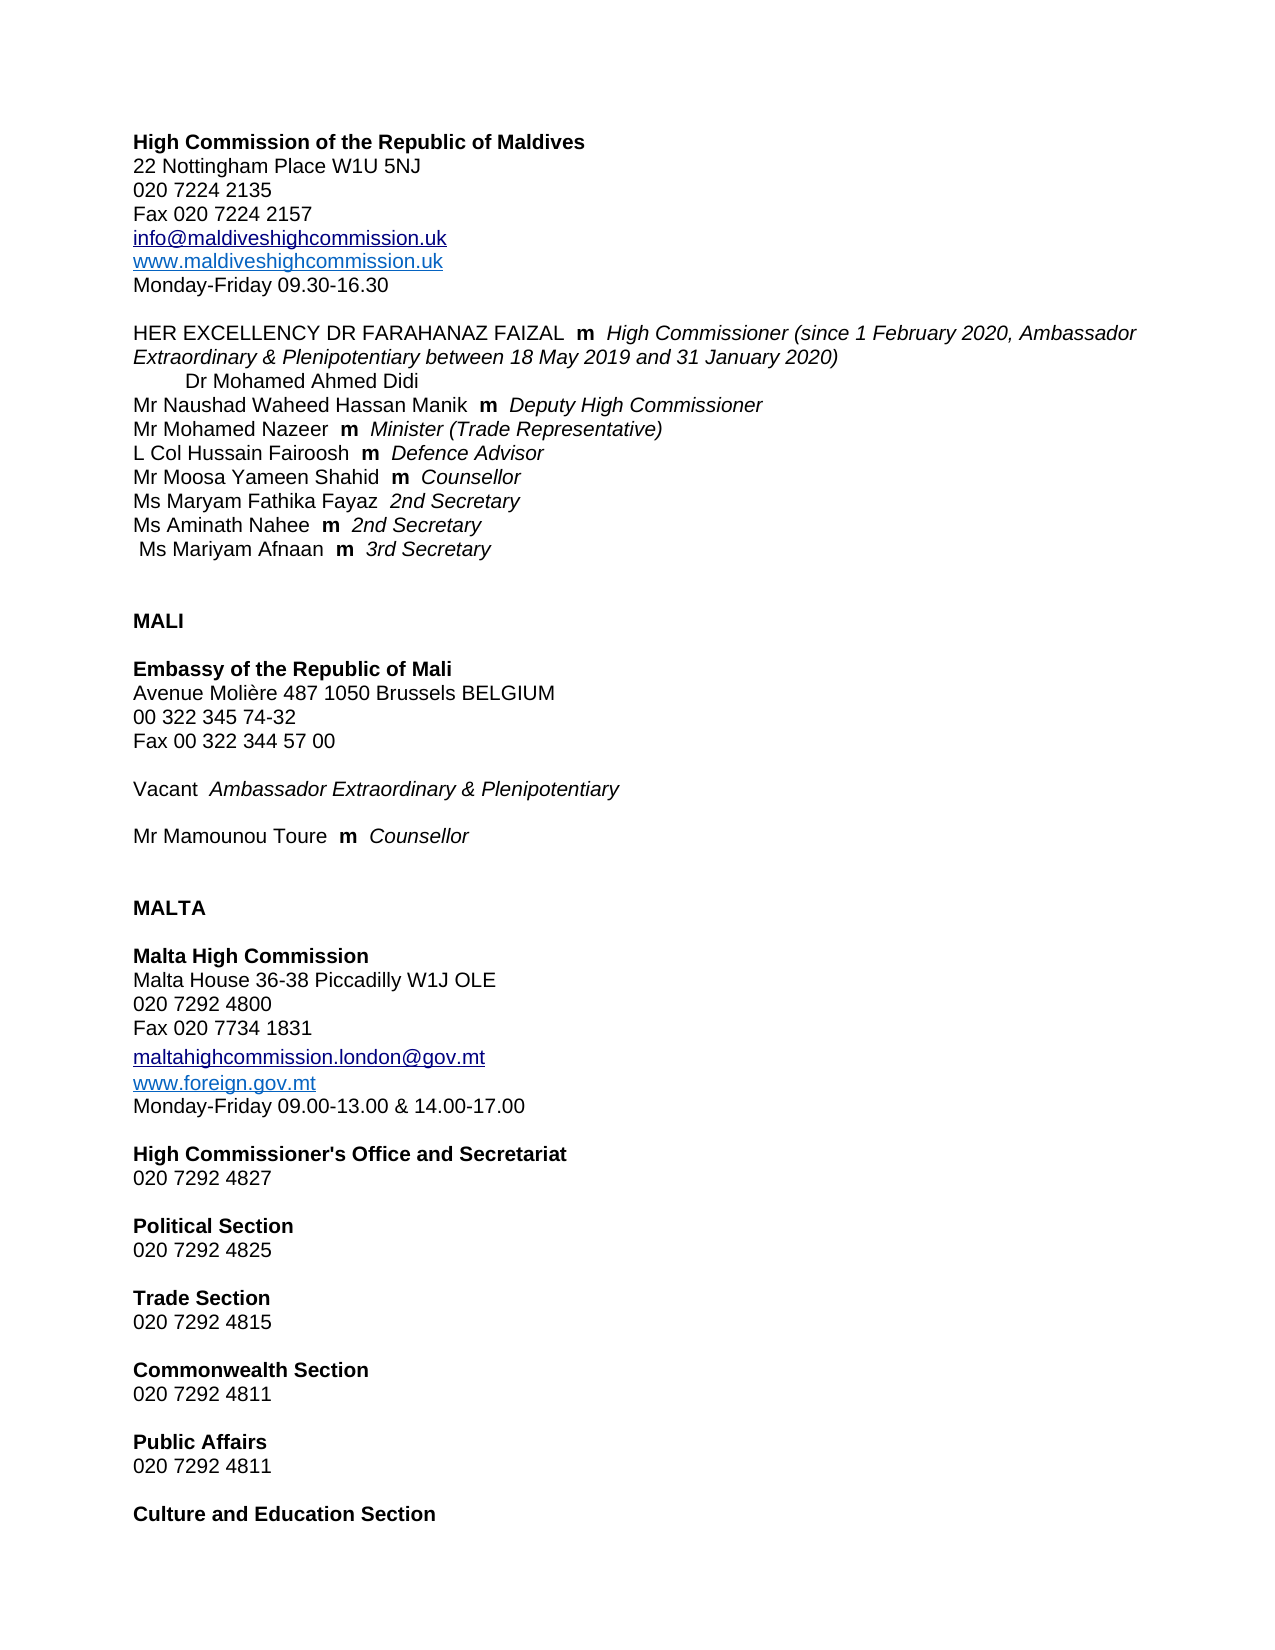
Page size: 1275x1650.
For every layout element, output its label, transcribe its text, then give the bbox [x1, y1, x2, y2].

text 020 7292 4825 [133, 1238, 1181, 1262]
text Ms Maryam Fathika Fayaz 2nd Secretary [133, 489, 1181, 513]
text 00 322 345 74-32 [133, 704, 1181, 728]
text Monday-Friday 09.30-16.30 [133, 273, 1181, 297]
text Culture and Education Section [133, 1502, 1181, 1526]
text 020 7292 4811 [133, 1382, 1181, 1406]
text Political Section [133, 1214, 1181, 1238]
text Malta High Commission [133, 944, 1181, 968]
text 22 Nottingham Place W1U 5NJ [133, 153, 1181, 177]
text Avenue Molière 487 1050 Brussels BELGIUM [133, 681, 1181, 704]
text MALTA [133, 896, 1181, 920]
text 020 7292 4811 [133, 1454, 1181, 1478]
text info@maldiveshighcommission.uk [133, 225, 1181, 249]
text High Commission of the Republic of Maldives [133, 129, 1181, 153]
text Monday-Friday 09.00-13.00 & 14.00-17.00 [133, 1094, 1181, 1118]
text maltahighcommission.london@gov.mt [133, 1040, 1181, 1070]
text Mr Mohamed Nazeer m Minister (Trade Representative) [133, 417, 1181, 441]
text Mr Naushad Waheed Hassan Manik m Deputy High Commissioner [133, 393, 1181, 417]
text Malta House 36-38 Piccadilly W1J OLE [133, 968, 1181, 992]
text Mr Mamounou Toure m Counsellor [133, 824, 1181, 848]
text Fax 020 7734 1831 [133, 1016, 1181, 1040]
text Fax 020 7224 2157 [133, 201, 1181, 225]
text Trade Section [133, 1286, 1181, 1310]
text Embassy of the Republic of Mali [133, 657, 1181, 681]
text 020 7292 4800 [133, 992, 1181, 1016]
text www.foreign.gov.mt [133, 1070, 1181, 1094]
text High Commissioner's Office and Secretariat [133, 1142, 1181, 1166]
text www.maldiveshighcommission.uk [133, 249, 1181, 273]
text Commonwealth Section [133, 1358, 1181, 1382]
text 020 7224 2135 [133, 177, 1181, 201]
text Ms Aminath Nahee m 2nd Secretary Ms Mariyam Afnaan m 3rd Secretary [133, 513, 1181, 561]
text Dr Mohamed Ahmed Didi [133, 369, 1181, 393]
text 020 7292 4815 [133, 1310, 1181, 1334]
text Public Affairs [133, 1430, 1181, 1454]
text 020 7292 4827 [133, 1166, 1181, 1190]
text Mr Moosa Yameen Shahid m Counsellor [133, 465, 1181, 489]
text Fax 00 322 344 57 00 [133, 728, 1181, 752]
text L Col Hussain Fairoosh m Defence Advisor [133, 441, 1181, 465]
text MALI [133, 609, 1181, 633]
text HER EXCELLENCY DR FARAHANAZ FAIZAL m High Commissioner (since 1 February 2020, Ambassador Extraordinary & Plenipotentiary between 18 May 2019 and 31 January 2020) [133, 321, 1181, 369]
text Vacant Ambassador Extraordinary & Plenipotentiary [133, 776, 1181, 800]
